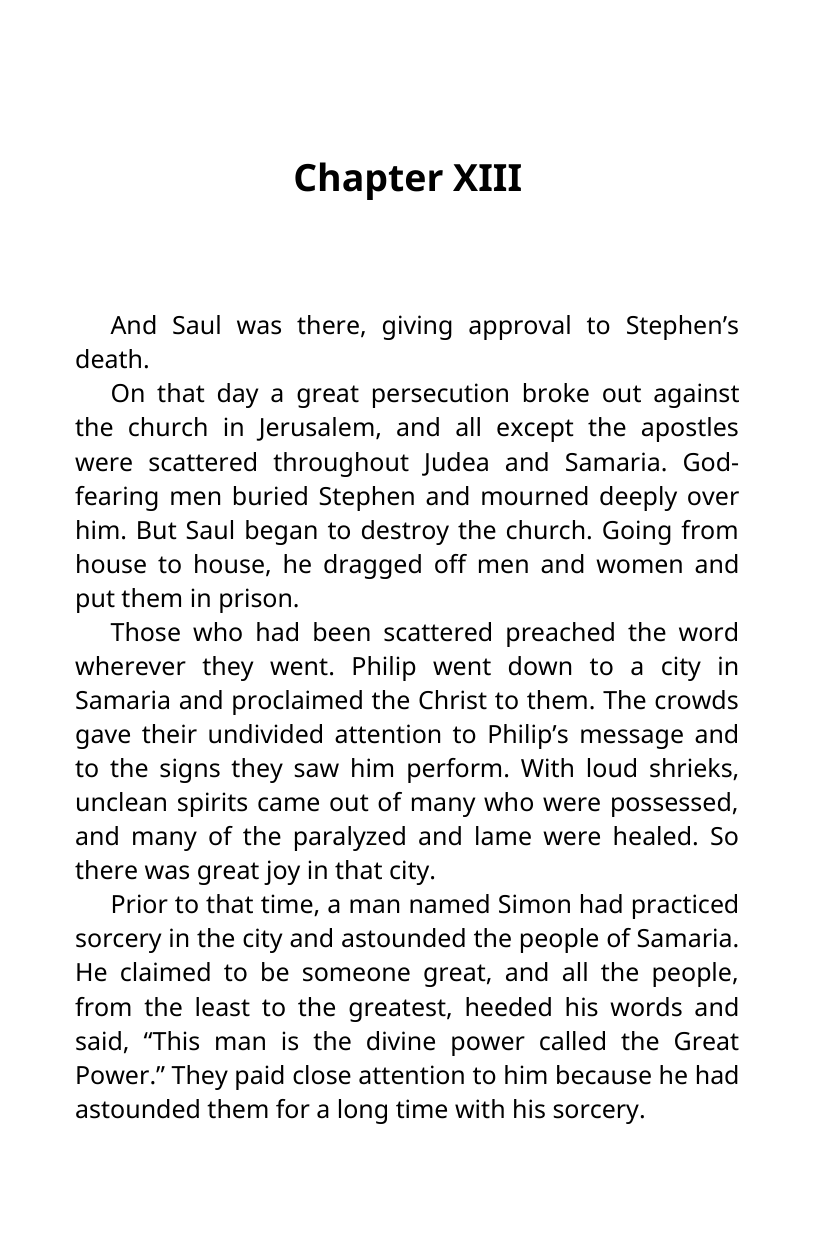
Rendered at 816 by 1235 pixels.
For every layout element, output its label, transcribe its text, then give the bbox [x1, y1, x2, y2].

text On that day a great persecution broke out against the church in Jerusalem, and all except the apostles were scattered throughout Judea and Samaria. God-fearing men buried Stephen and mourned deeply over him. But Saul began to destroy the church. Going from house to house, he dragged off men and women and put them in prison. [75, 376, 740, 614]
text Those who had been scattered preached the word wherever they went. Philip went down to a city in Samaria and proclaimed the Christ to them. The crowds gave their undivided attention to Philip’s message and to the signs they saw him perform. With loud shrieks, unclean spirits came out of many who were possessed, and many of the paralyzed and lame were healed. So there was great joy in that city. [75, 614, 740, 887]
subtitle Chapter XIII [75, 151, 740, 202]
text Prior to that time, a man named Simon had practiced sorcery in the city and astounded the people of Samaria. He claimed to be someone great, and all the people, from the least to the greatest, heeded his words and said, “This man is the divine power called the Great Power.” They paid close attention to him because he had astounded them for a long time with his sorcery. [75, 887, 740, 1125]
text And Saul was there, giving approval to Stephen’s death. [75, 308, 740, 376]
